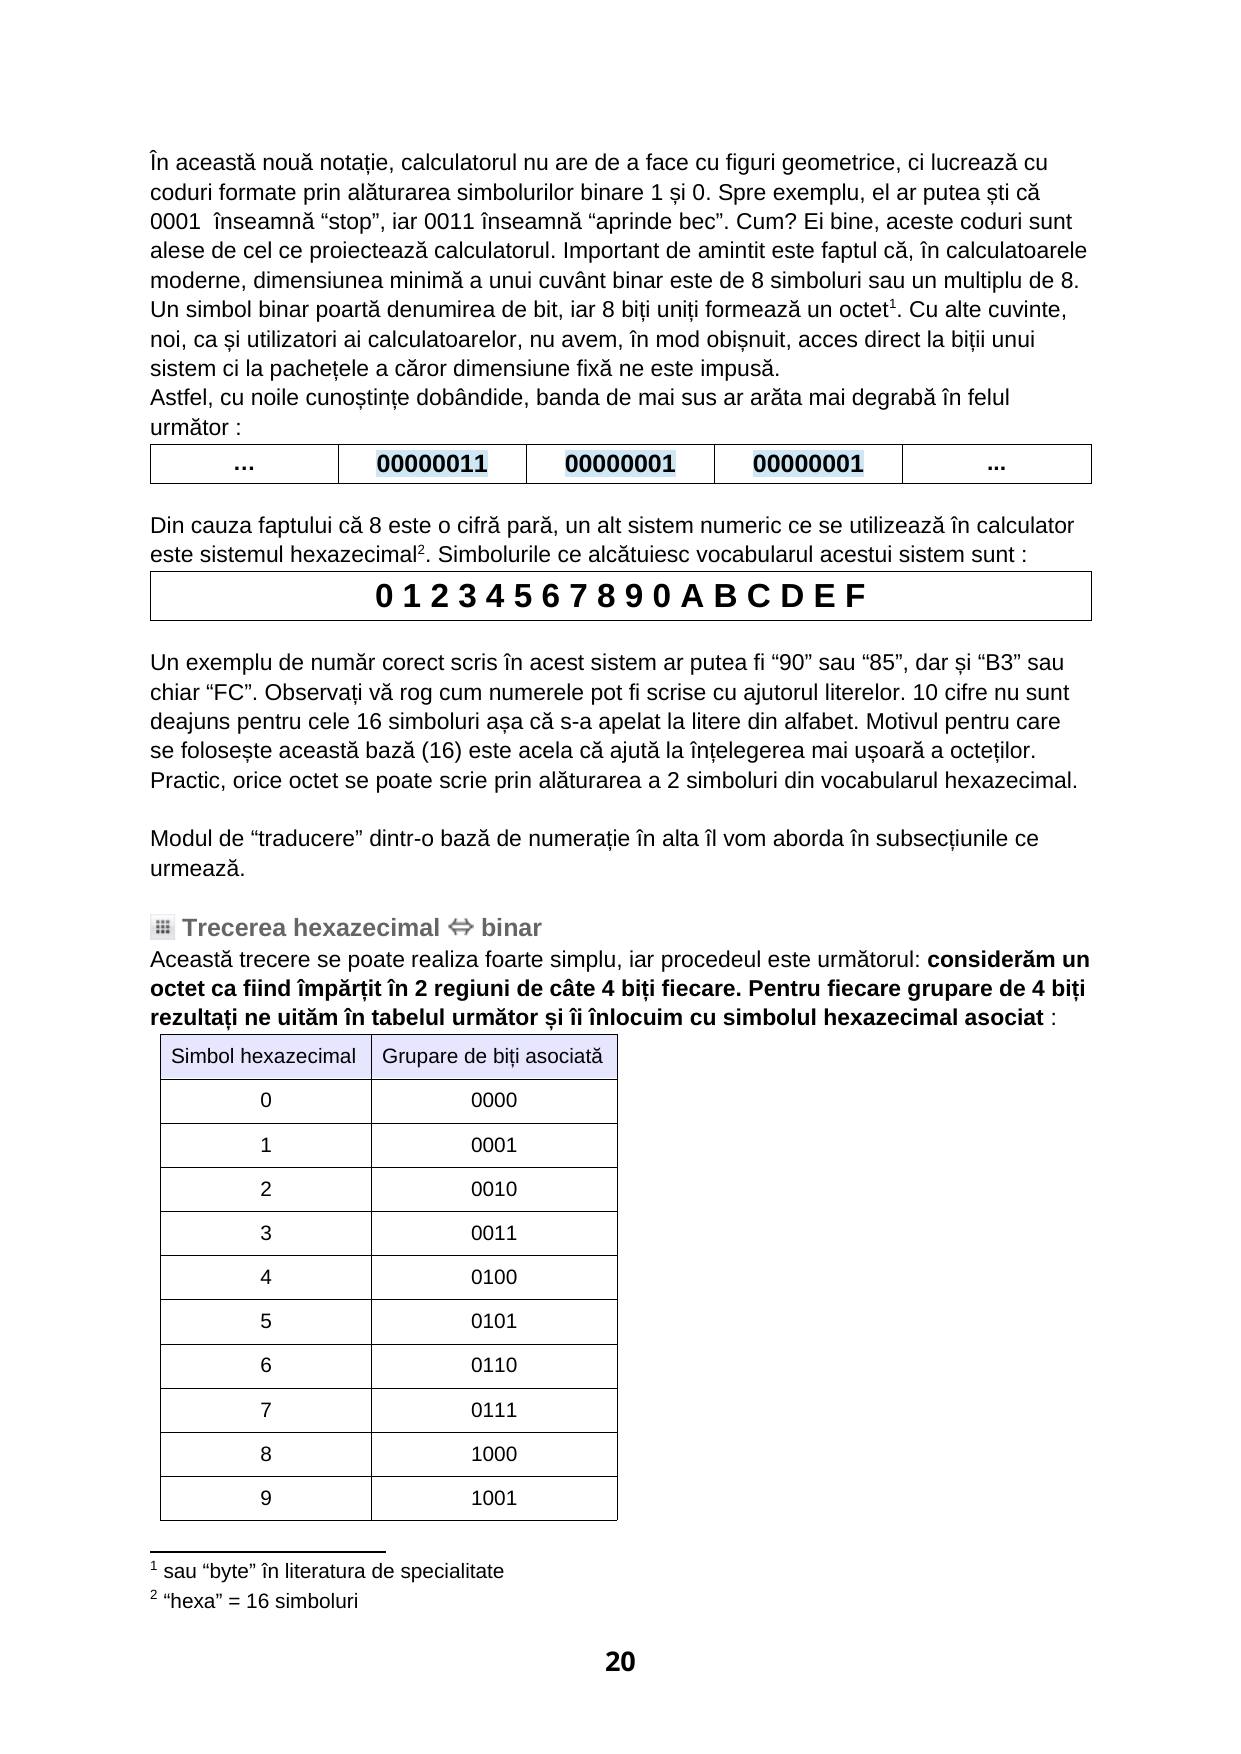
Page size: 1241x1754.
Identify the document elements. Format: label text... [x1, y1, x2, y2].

table_header Simbol hexazecimal [161, 1035, 371, 1078]
table_cell 9 [161, 1477, 371, 1520]
table_header 00000001 [527, 445, 714, 483]
table_cell 7 [161, 1389, 371, 1432]
text “hexa” = 16 simboluri [150, 1587, 1091, 1613]
text sau “byte” în literatura de specialitate [150, 1558, 1091, 1583]
text Din cauza faptului că 8 este o cifră pară, un alt sistem numeric ce se utilizează în calculator este sistemul hexazecimal. Simbolurile ce alcătuiesc vocabularul acestui sistem sunt : [150, 513, 1091, 568]
table_header … [151, 445, 338, 483]
table_cell 0100 [372, 1256, 617, 1299]
table_cell 3 [161, 1212, 371, 1255]
table_cell 8 [161, 1433, 371, 1476]
table_cell 6 [161, 1345, 371, 1388]
table_cell 2 [161, 1168, 371, 1211]
text În această nouă notație, calculatorul nu are de a face cu figuri geometrice, ci lucrează cu coduri formate prin alăturarea simbolurilor binare 1 și 0. Spre exemplu, el ar putea ști că 0001 înseamnă “stop”, iar 0011 înseamnă “aprinde bec”. Cum? Ei bine, aceste coduri sunt alese de cel ce proiectează calculatorul. Important de amintit este faptul că, în calculatoarele moderne, dimensiunea minimă a unui cuvânt binar este de 8 simboluri sau un multiplu de 8. Un simbol binar poartă denumirea de bit, iar 8 biți uniți formează un octet. Cu alte cuvinte, noi, ca și utilizatori ai calculatoarelor, nu avem, în mod obișnuit, acces direct la biții unui sistem ci la pachețele a căror dimensiune fixă ne este impusă. [150, 150, 1091, 381]
table_cell 1001 [372, 1477, 617, 1520]
table_cell 4 [161, 1256, 371, 1299]
text Un exemplu de număr corect scris în acest sistem ar putea fi “90” sau “85”, dar și “B3” sau chiar “FC”. Observați vă rog cum numerele pot fi scrise cu ajutorul literelor. 10 cifre nu sunt deajuns pentru cele 16 simboluri așa că s-a apelat la litere din alfabet. Motivul pentru care se folosește această bază (16) este acela că ajută la înțelegerea mai ușoară a octeților. Practic, orice octet se poate scrie prin alăturarea a 2 simboluri din vocabularul hexazecimal. [150, 650, 1091, 793]
table_cell 5 [161, 1300, 371, 1343]
table_cell 0 [161, 1080, 371, 1123]
text Această trecere se poate realiza foarte simplu, iar procedeul este următorul: considerăm un octet ca fiind împărțit în 2 regiuni de câte 4 biți fiecare. Pentru fiecare grupare de 4 biți rezultați ne uităm în tabelul următor și îi înlocuim cu simbolul hexazecimal asociat : [150, 946, 1091, 1031]
table_header 0 1 2 3 4 5 6 7 8 9 0 A B C D E F [151, 572, 1091, 620]
text Trecerea hexazecimal binar [150, 914, 1091, 942]
text Modul de “traducere” dintr-o bază de numerație în alta îl vom aborda în subsecțiunile ce urmează. [150, 826, 1091, 881]
table_cell 0011 [372, 1212, 617, 1255]
table_cell 0001 [372, 1124, 617, 1167]
table_cell 0110 [372, 1345, 617, 1388]
table_cell 1000 [372, 1433, 617, 1476]
table_header 00000001 [715, 445, 902, 483]
picture [150, 914, 175, 940]
table_cell 0000 [372, 1080, 617, 1123]
table_cell 0111 [372, 1389, 617, 1432]
table_header 00000011 [339, 445, 526, 483]
table_header Grupare de biți asociată [372, 1035, 617, 1078]
table_cell 0010 [372, 1168, 617, 1211]
table_cell 0101 [372, 1300, 617, 1343]
text Astfel, cu noile cunoștințe dobândide, banda de mai sus ar arăta mai degrabă în felul următor : [150, 385, 1091, 440]
table_cell 1 [161, 1124, 371, 1167]
picture [447, 918, 474, 937]
table_header ... [903, 445, 1091, 483]
